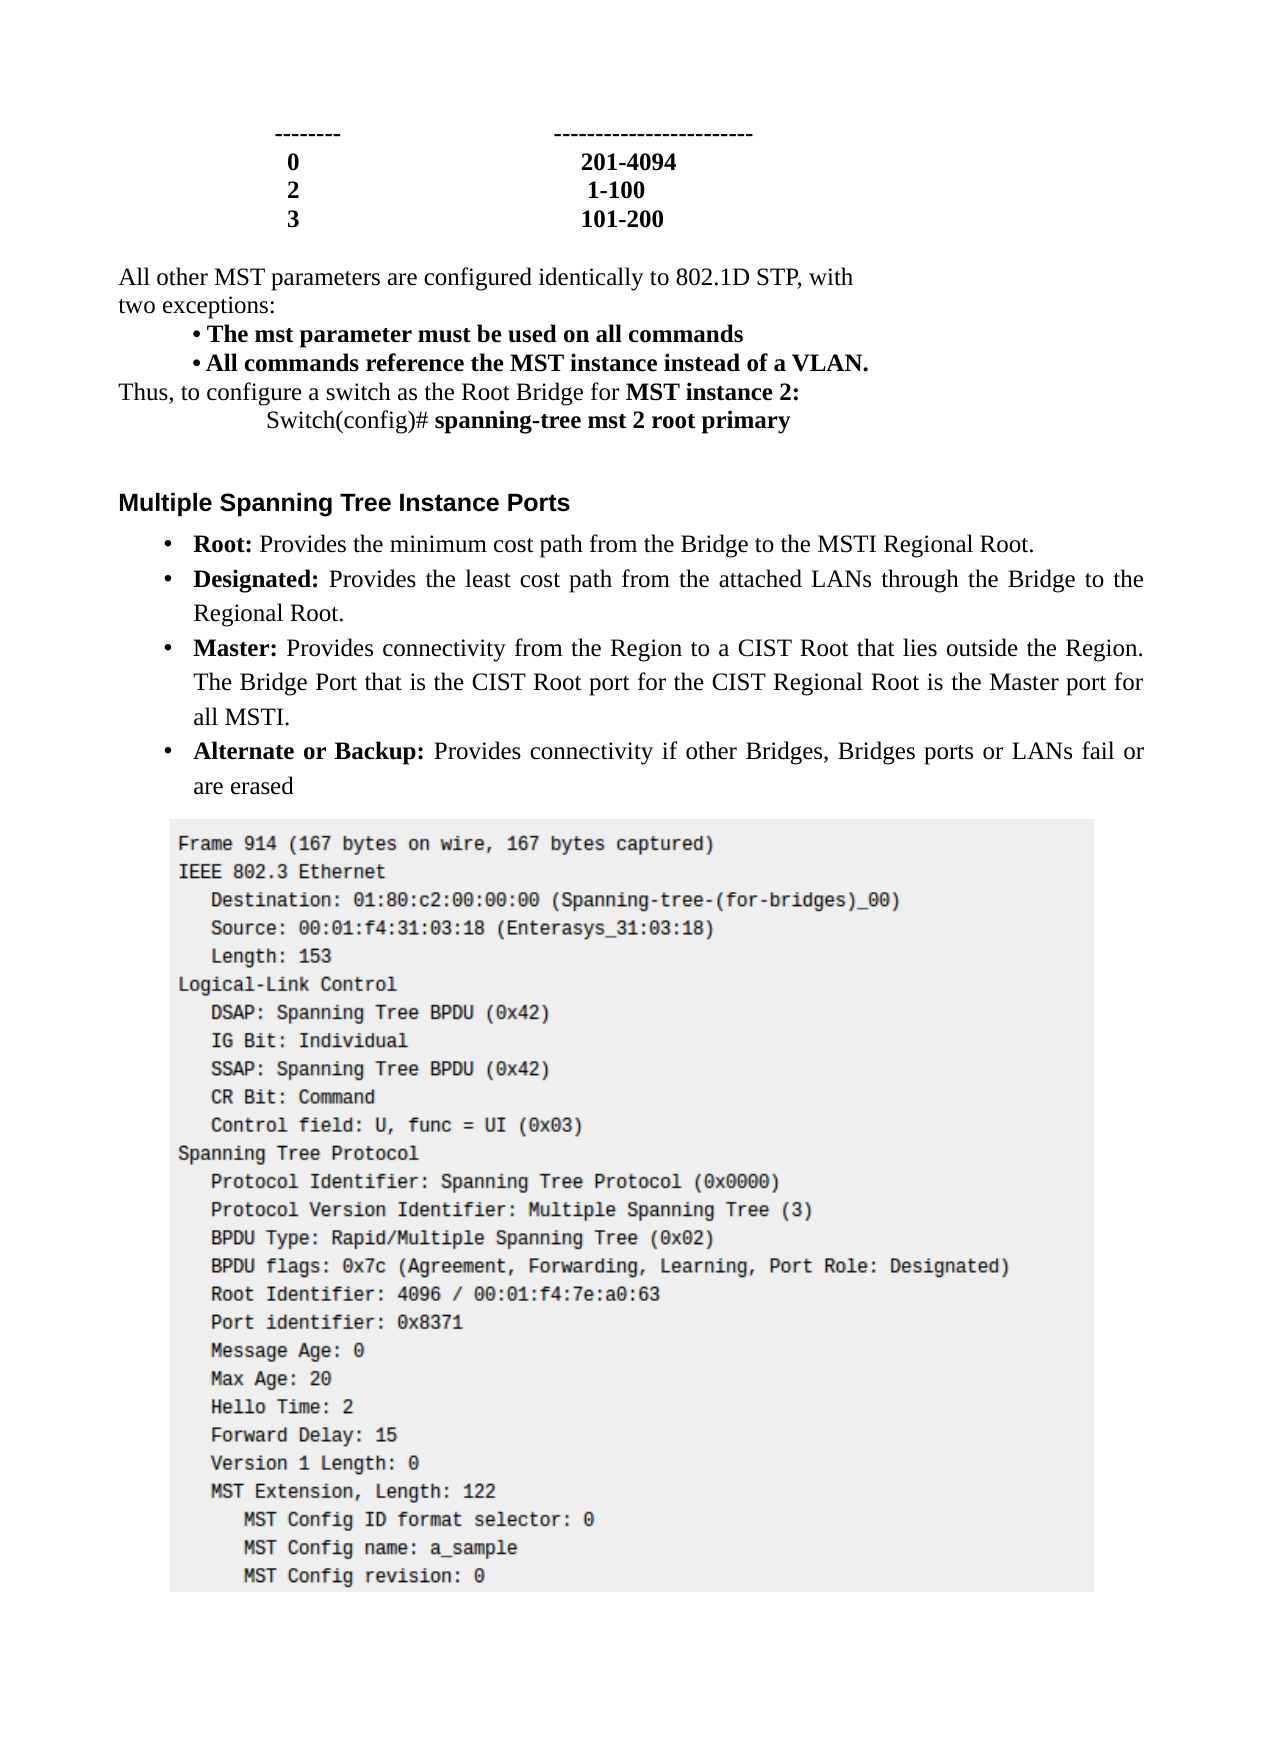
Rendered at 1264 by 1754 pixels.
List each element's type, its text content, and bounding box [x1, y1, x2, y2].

list Master: Provides connectivity from the Region to a CIST Root that lies outside the Region. The Bridge Port that is the CIST Root port for the CIST Regional Root is the Master port for all MSTI. [164, 633, 1146, 731]
text Thus, to configure a switch as the Root Bridge for MST instance 2: [118, 377, 1146, 406]
text 0 201-4094 [118, 147, 1146, 176]
text • The mst parameter must be used on all commands [118, 319, 1146, 348]
text • All commands reference the MST instance instead of a VLAN. [118, 348, 1146, 377]
list Root: Provides the minimum cost path from the Bridge to the MSTI Regional Root. [164, 529, 1146, 558]
list Designated: Provides the least cost path from the attached LANs through the Bridge to the Regional Root. [164, 564, 1146, 627]
text 2 1-100 [118, 176, 1146, 204]
text -------- ------------------------ [118, 118, 1146, 147]
picture [169, 819, 1095, 1592]
text two exceptions: [118, 291, 1146, 319]
list Alternate or Backup: Provides connectivity if other Bridges, Bridges ports or LANs fail or are erased [164, 736, 1146, 799]
text Switch(config)# spanning-tree mst 2 root primary [118, 406, 1146, 434]
text All other MST parameters are configured identically to 802.1D STP, with [118, 262, 1146, 291]
subtitle Multiple Spanning Tree Instance Ports [118, 488, 1146, 517]
text 3 101-200 [118, 204, 1146, 233]
